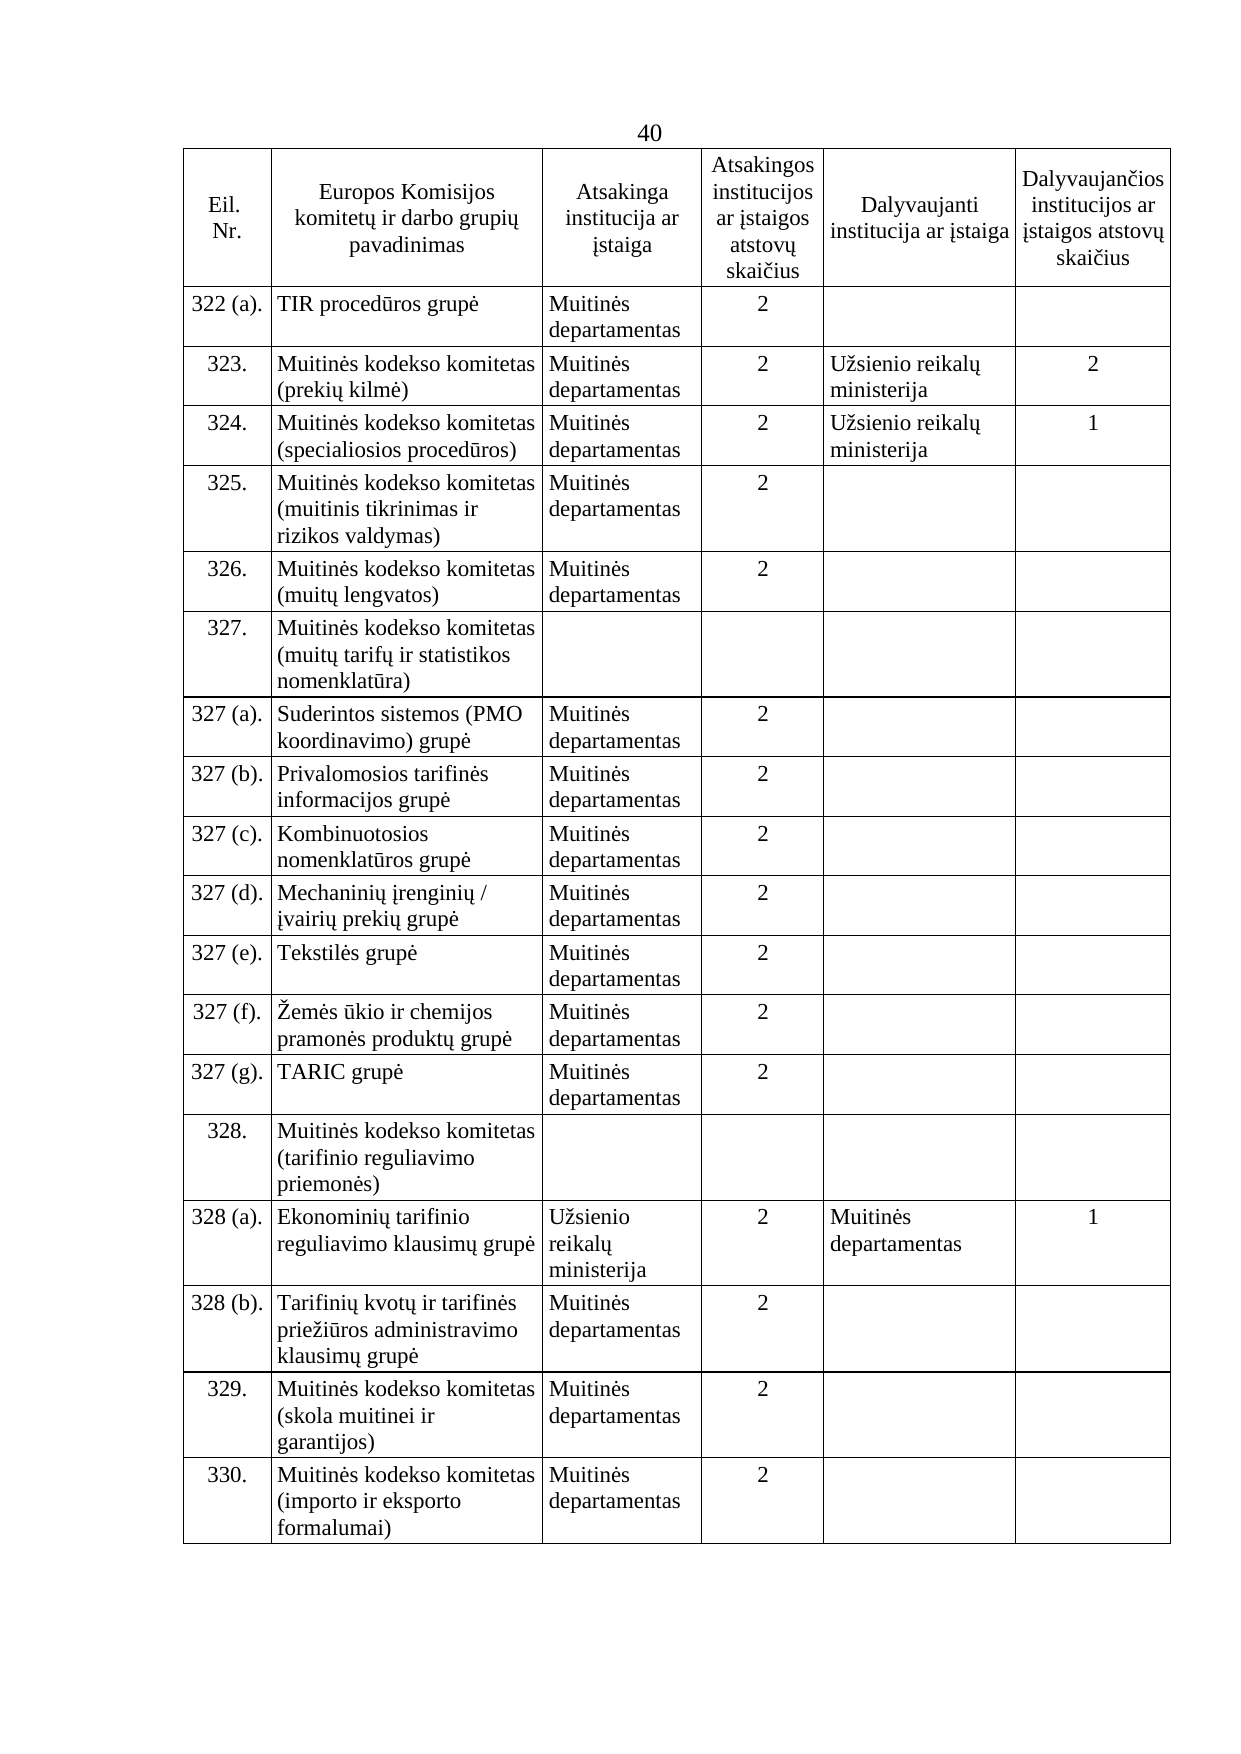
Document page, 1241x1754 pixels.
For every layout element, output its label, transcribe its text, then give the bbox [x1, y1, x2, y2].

table_cell 327 (e). [184, 936, 271, 994]
table_cell Privalomosios tarifinės informacijos grupė [272, 757, 542, 816]
table_cell 328. [184, 1115, 271, 1199]
table_cell 329. [184, 1373, 271, 1457]
table_cell [824, 1055, 1015, 1113]
table_cell [824, 552, 1015, 611]
table_cell 1 [1016, 1201, 1170, 1285]
table_cell [824, 936, 1015, 994]
table_cell 2 [702, 287, 823, 346]
table_cell Muitinės departamentas [543, 1373, 701, 1457]
table_cell Muitinės kodekso komitetas (specialiosios procedūros) [272, 406, 542, 465]
table_cell [1016, 552, 1170, 611]
table_cell [1016, 466, 1170, 551]
table_cell [824, 1458, 1015, 1543]
table_cell 327 (b). [184, 757, 271, 816]
table_cell [1016, 936, 1170, 994]
table_cell [1016, 1055, 1170, 1113]
table_header Dalyvaujanti institucija ar įstaiga [824, 149, 1015, 286]
table_cell TARIC grupė [272, 1055, 542, 1113]
table_cell Muitinės departamentas [543, 552, 701, 611]
table_cell 327. [184, 612, 271, 696]
table_cell [824, 1286, 1015, 1371]
table_cell [1016, 817, 1170, 875]
table_cell 2 [702, 876, 823, 935]
table_cell Muitinės kodekso komitetas (muitinis tikrinimas ir rizikos valdymas) [272, 466, 542, 551]
table_cell 2 [1016, 347, 1170, 405]
table_cell Tarifinių kvotų ir tarifinės priežiūros administravimo klausimų grupė [272, 1286, 542, 1371]
table_cell Užsienio reikalų ministerija [824, 406, 1015, 465]
table_cell Užsienio reikalų ministerija [543, 1201, 701, 1285]
table_cell 327 (g). [184, 1055, 271, 1113]
table_cell 327 (f). [184, 995, 271, 1054]
table_header Dalyvaujančios institucijos ar įstaigos atstovų skaičius [1016, 149, 1170, 286]
table_cell [824, 466, 1015, 551]
table_cell Muitinės departamentas [543, 406, 701, 465]
table_cell 2 [702, 347, 823, 405]
table_cell 2 [702, 406, 823, 465]
table_cell [543, 1115, 701, 1199]
table_cell Muitinės kodekso komitetas (skola muitinei ir garantijos) [272, 1373, 542, 1457]
table_cell Suderintos sistemos (PMO koordinavimo) grupė [272, 698, 542, 756]
table_cell [824, 287, 1015, 346]
table_cell [1016, 698, 1170, 756]
table_cell [1016, 287, 1170, 346]
table_cell [1016, 1286, 1170, 1371]
table_cell [1016, 876, 1170, 935]
table_cell Muitinės departamentas [543, 876, 701, 935]
table_cell Muitinės departamentas [543, 347, 701, 405]
table_cell 2 [702, 995, 823, 1054]
table_header Europos Komisijos komitetų ir darbo grupių pavadinimas [272, 149, 542, 286]
table_cell 2 [702, 1286, 823, 1371]
table_cell [1016, 757, 1170, 816]
table_cell Muitinės departamentas [543, 817, 701, 875]
table_cell Muitinės departamentas [543, 1286, 701, 1371]
table_cell Muitinės kodekso komitetas (importo ir eksporto formalumai) [272, 1458, 542, 1543]
table_cell Tekstilės grupė [272, 936, 542, 994]
table_cell Žemės ūkio ir chemijos pramonės produktų grupė [272, 995, 542, 1054]
table_cell [1016, 1458, 1170, 1543]
table_cell 2 [702, 936, 823, 994]
table_cell Muitinės departamentas [824, 1201, 1015, 1285]
table_cell 2 [702, 698, 823, 756]
table_cell [543, 612, 701, 696]
table_cell Muitinės departamentas [543, 698, 701, 756]
table_cell [824, 1115, 1015, 1199]
table_cell Ekonominių tarifinio reguliavimo klausimų grupė [272, 1201, 542, 1285]
table_header Atsakingos institucijos ar įstaigos atstovų skaičius [702, 149, 823, 286]
table_cell Muitinės departamentas [543, 287, 701, 346]
table_cell 323. [184, 347, 271, 405]
table_cell 327 (c). [184, 817, 271, 875]
table_cell [1016, 1373, 1170, 1457]
table_cell 2 [702, 466, 823, 551]
table_cell 2 [702, 757, 823, 816]
table_cell Muitinės kodekso komitetas (prekių kilmė) [272, 347, 542, 405]
table_cell Muitinės kodekso komitetas (muitų tarifų ir statistikos nomenklatūra) [272, 612, 542, 696]
table_cell 326. [184, 552, 271, 611]
table_header Atsakinga institucija ar įstaiga [543, 149, 701, 286]
table_cell [824, 817, 1015, 875]
table_cell 2 [702, 1373, 823, 1457]
table_cell 2 [702, 817, 823, 875]
table_cell [824, 995, 1015, 1054]
table_cell Muitinės kodekso komitetas (muitų lengvatos) [272, 552, 542, 611]
table_cell 324. [184, 406, 271, 465]
table_cell Muitinės departamentas [543, 757, 701, 816]
table_cell Užsienio reikalų ministerija [824, 347, 1015, 405]
table_cell Muitinės departamentas [543, 936, 701, 994]
table_cell 2 [702, 1055, 823, 1113]
table_cell 2 [702, 552, 823, 611]
table_cell [824, 876, 1015, 935]
table_cell Kombinuotosios nomenklatūros grupė [272, 817, 542, 875]
table_header Eil. Nr. [184, 149, 271, 286]
table_cell TIR procedūros grupė [272, 287, 542, 346]
table_cell 322 (a). [184, 287, 271, 346]
table_cell [702, 612, 823, 696]
table_cell [702, 1115, 823, 1199]
table_cell Muitinės departamentas [543, 466, 701, 551]
table_cell 327 (a). [184, 698, 271, 756]
table_cell [824, 757, 1015, 816]
table_cell 328 (b). [184, 1286, 271, 1371]
table_cell [824, 612, 1015, 696]
table_cell [824, 1373, 1015, 1457]
table_cell Muitinės departamentas [543, 1458, 701, 1543]
table_cell 325. [184, 466, 271, 551]
table_cell Mechaninių įrenginių / įvairių prekių grupė [272, 876, 542, 935]
table_cell Muitinės kodekso komitetas (tarifinio reguliavimo priemonės) [272, 1115, 542, 1199]
table_cell Muitinės departamentas [543, 995, 701, 1054]
table_cell 328 (a). [184, 1201, 271, 1285]
table_cell Muitinės departamentas [543, 1055, 701, 1113]
table_cell 327 (d). [184, 876, 271, 935]
table_cell [1016, 612, 1170, 696]
table_cell 2 [702, 1458, 823, 1543]
table_cell [824, 698, 1015, 756]
table_cell [1016, 1115, 1170, 1199]
table_cell [1016, 995, 1170, 1054]
table_cell 2 [702, 1201, 823, 1285]
table_cell 1 [1016, 406, 1170, 465]
table_cell 330. [184, 1458, 271, 1543]
